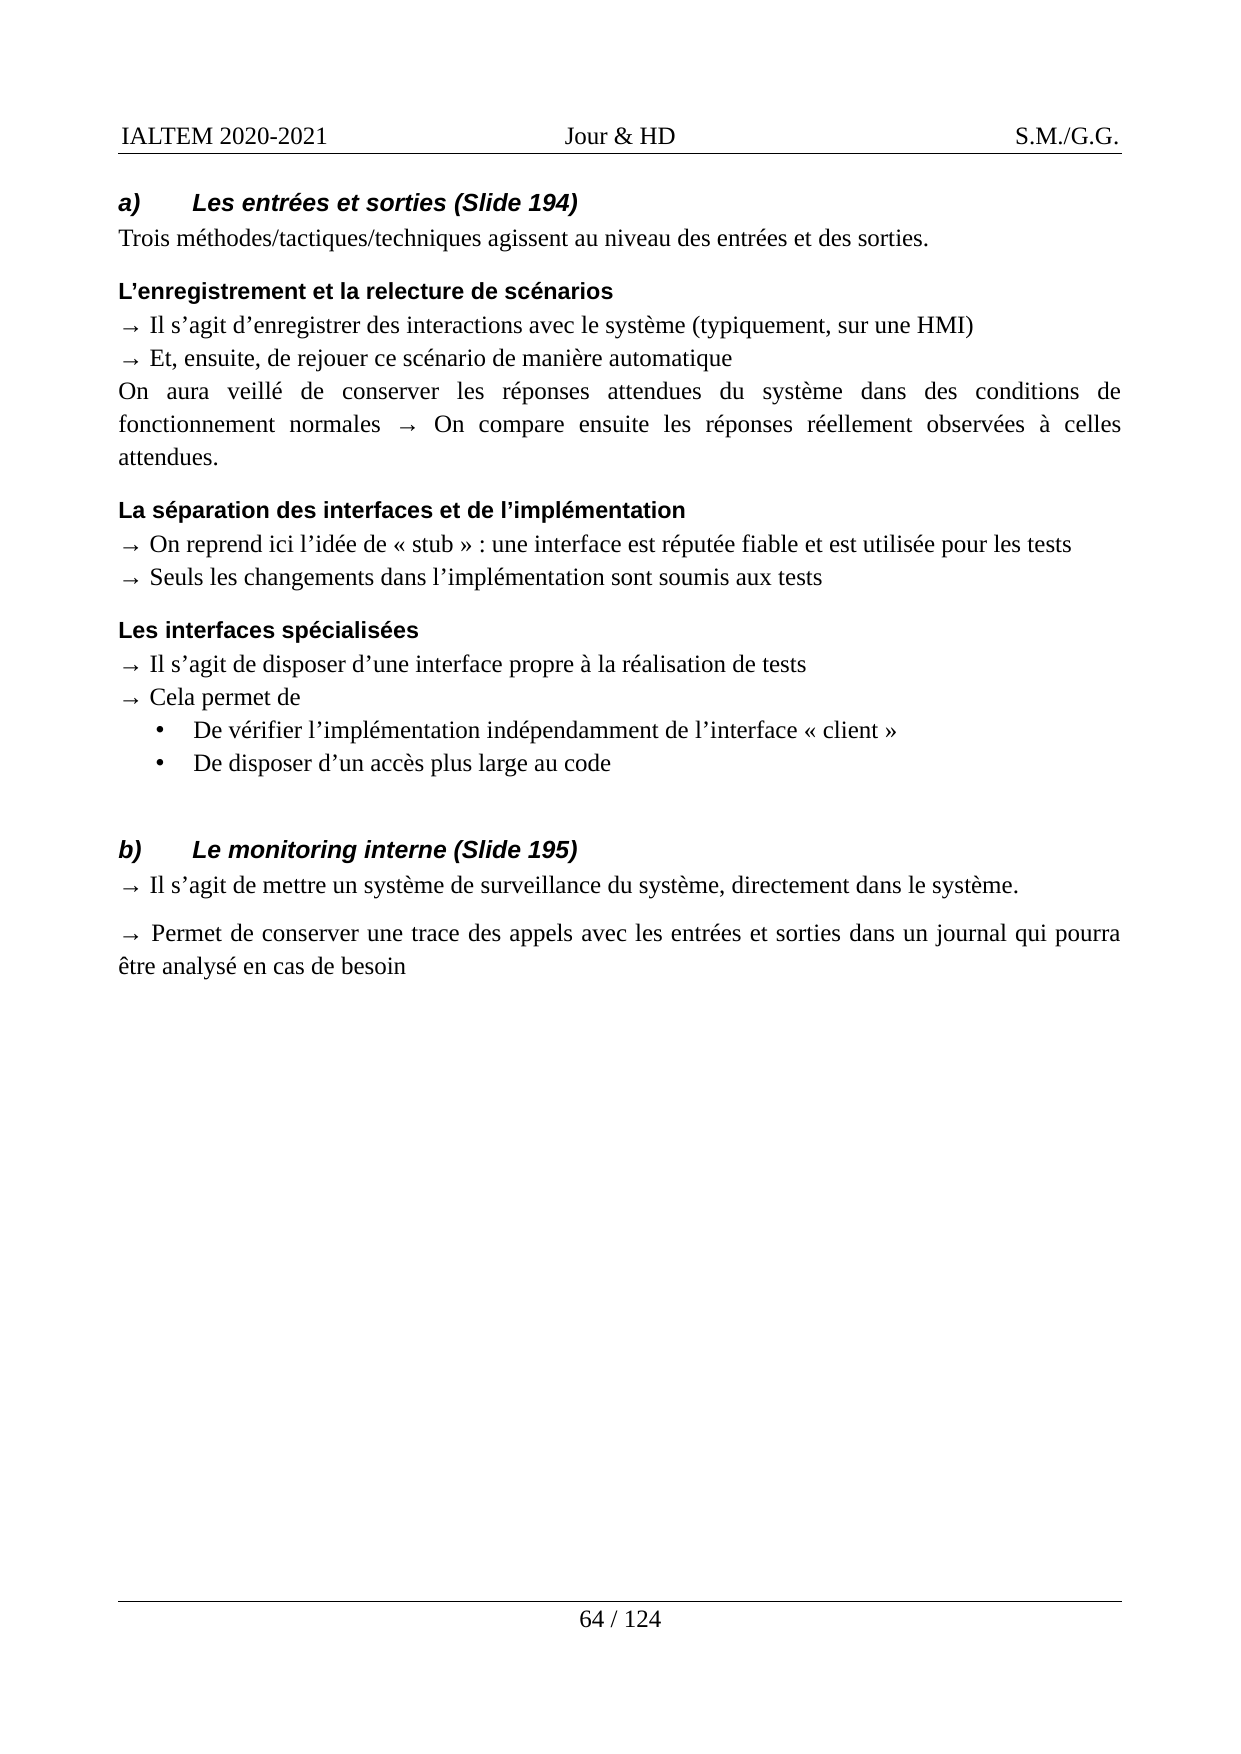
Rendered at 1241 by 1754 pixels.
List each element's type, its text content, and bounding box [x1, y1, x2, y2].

subtitle La séparation des interfaces et de l’implémentation [118, 496, 1122, 523]
subtitle Le monitoring interne (Slide 195) [118, 835, 1122, 864]
list De vérifier l’implémentation indépendamment de l’interface « client » [156, 716, 1122, 744]
text → Seuls les changements dans l’implémentation sont soumis aux tests [118, 562, 1122, 591]
text → Permet de conserver une trace des appels avec les entrées et sorties dans un journal qui pourra être analysé en cas de besoin [118, 918, 1122, 979]
text On aura veillé de conserver les réponses attendues du système dans des conditions de fonctionnement normales → On compare ensuite les réponses réellement observées à celles attendues. [118, 376, 1122, 471]
text Trois méthodes/tactiques/techniques agissent au niveau des entrées et des sorties. [118, 223, 1122, 252]
text → Il s’agit de mettre un système de surveillance du système, directement dans le système. [118, 870, 1122, 899]
subtitle Les entrées et sorties (Slide 194) [118, 188, 1122, 217]
text → Il s’agit de disposer d’une interface propre à la réalisation de tests [118, 649, 1122, 678]
subtitle Les interfaces spécialisées [118, 616, 1122, 643]
text → Et, ensuite, de rejouer ce scénario de manière automatique [118, 343, 1122, 372]
text → Il s’agit d’enregistrer des interactions avec le système (typiquement, sur une HMI) [118, 310, 1122, 339]
text → On reprend ici l’idée de « stub » : une interface est réputée fiable et est utilisée pour les tests [118, 529, 1122, 558]
list De disposer d’un accès plus large au code [156, 748, 1122, 777]
text → Cela permet de [118, 682, 1122, 711]
subtitle L’enregistrement et la relecture de scénarios [118, 277, 1122, 304]
